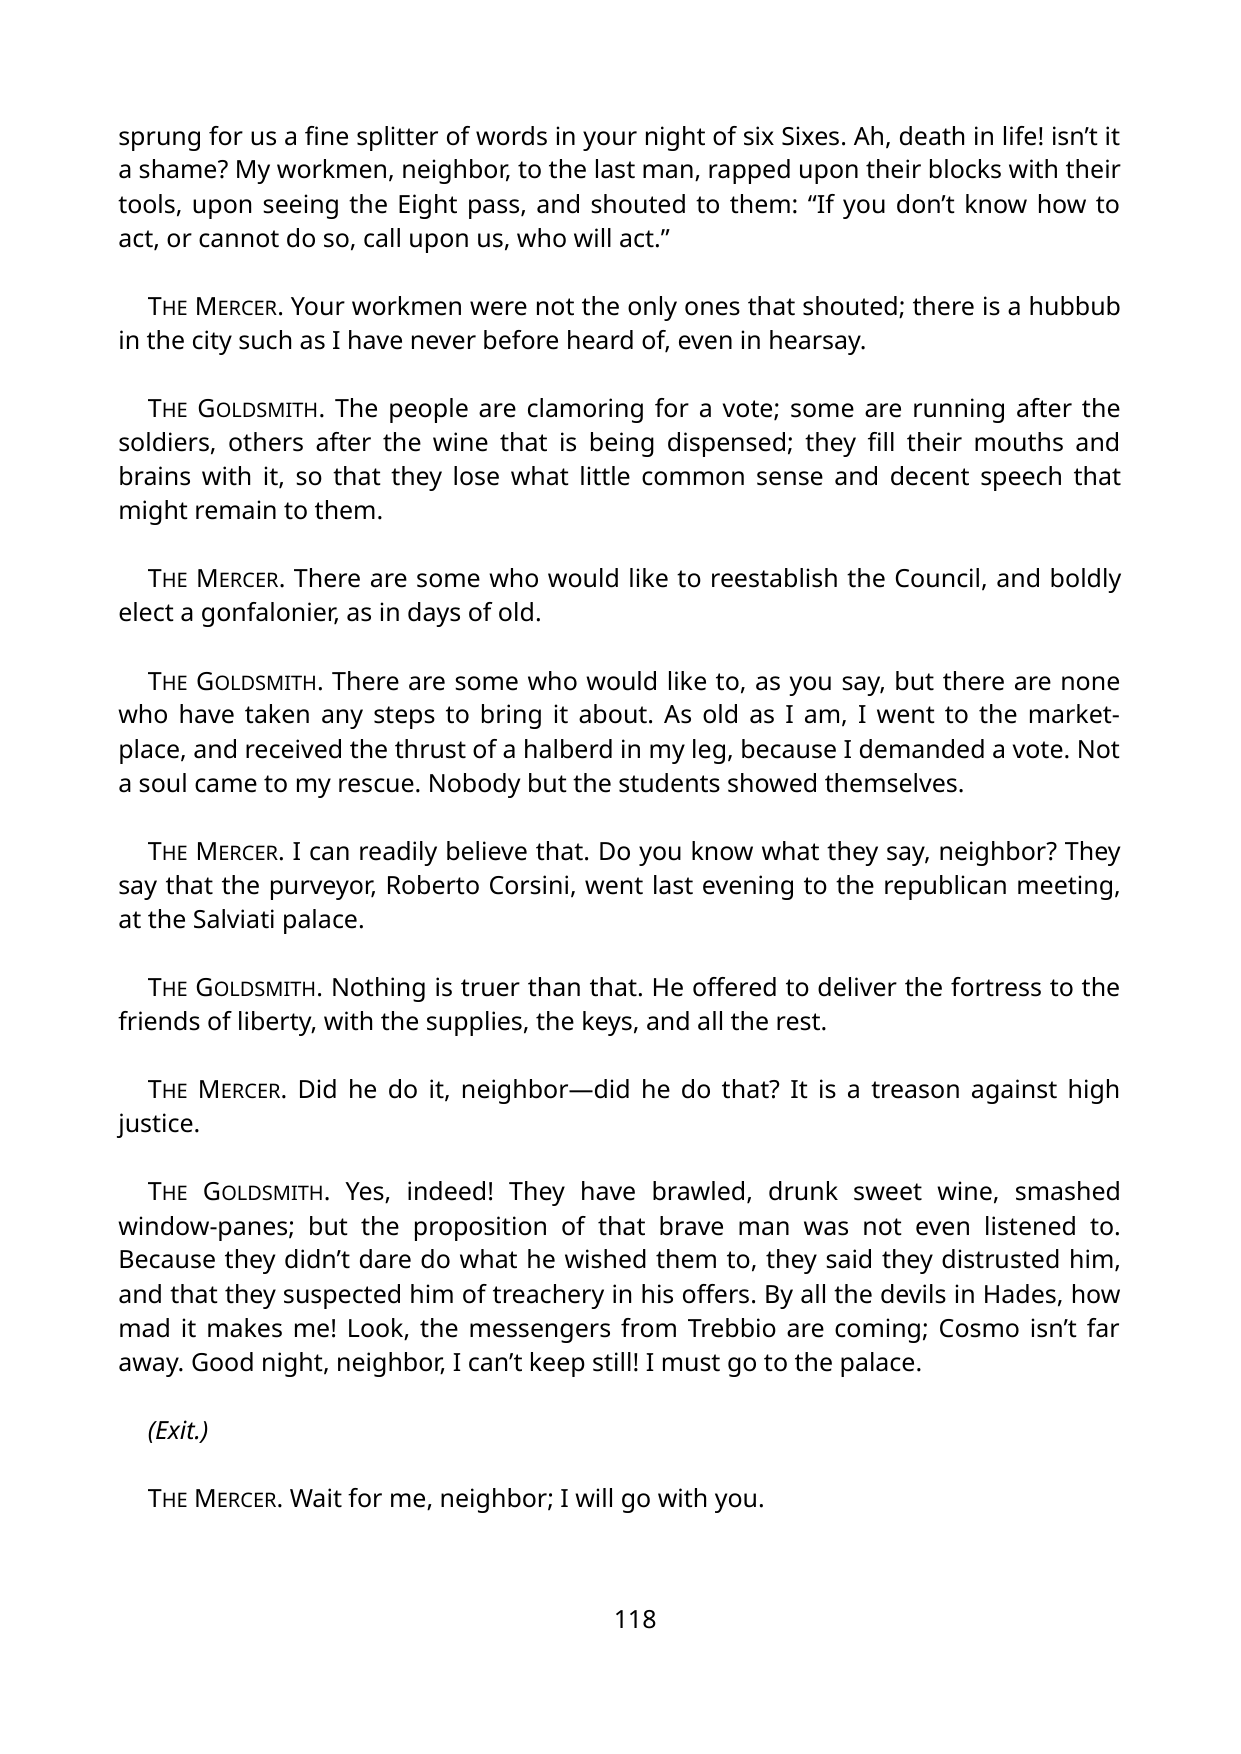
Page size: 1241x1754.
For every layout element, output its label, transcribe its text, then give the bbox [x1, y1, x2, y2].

text The Mercer. Did he do it, neighbor—did he do that? It is a treason against high justice. [118, 1072, 1122, 1140]
text The Mercer. I can readily believe that. Do you know what they say, neighbor? They say that the purveyor, Roberto Corsini, went last evening to the republican meeting, at the Salviati palace. [118, 833, 1122, 936]
text The Mercer. Your workmen were not the only ones that shouted; there is a hubbub in the city such as I have never before heard of, even in hearsay. [118, 288, 1122, 357]
text The Goldsmith. Nothing is truer than that. He offered to deliver the fortress to the friends of liberty, with the supplies, the keys, and all the rest. [118, 970, 1122, 1038]
text The Mercer. Wait for me, neighbor; I will go with you. [118, 1481, 1122, 1515]
text The Goldsmith. The people are clamoring for a vote; some are running after the soldiers, others after the wine that is being dispensed; they fill their mouths and brains with it, so that they lose what little common sense and decent speech that might remain to them. [118, 391, 1122, 527]
text sprung for us a fine splitter of words in your night of six Sixes. Ah, death in life! isn’t it a shame? My workmen, neighbor, to the last man, rapped upon their blocks with their tools, upon seeing the Eight pass, and shouted to them: “If you don’t know how to act, or cannot do so, call upon us, who will act.” [118, 118, 1122, 254]
text (Exit.) [118, 1412, 1122, 1447]
text The Mercer. There are some who would like to reestablish the Council, and boldly elect a gonfalonier, as in days of old. [118, 561, 1122, 629]
text The Goldsmith. There are some who would like to, as you say, but there are none who have taken any steps to bring it about. As old as I am, I went to the market-place, and received the thrust of a halberd in my leg, because I demanded a vote. Not a soul came to my rescue. Nobody but the students showed themselves. [118, 663, 1122, 799]
text The Goldsmith. Yes, indeed! They have brawled, drunk sweet wine, smashed window-panes; but the proposition of that brave man was not even listened to. Because they didn’t dare do what he wished them to, they said they distrusted him, and that they suspected him of treachery in his offers. By all the devils in Hades, how mad it makes me! Look, the messengers from Trebbio are coming; Cosmo isn’t far away. Good night, neighbor, I can’t keep still! I must go to the palace. [118, 1174, 1122, 1378]
